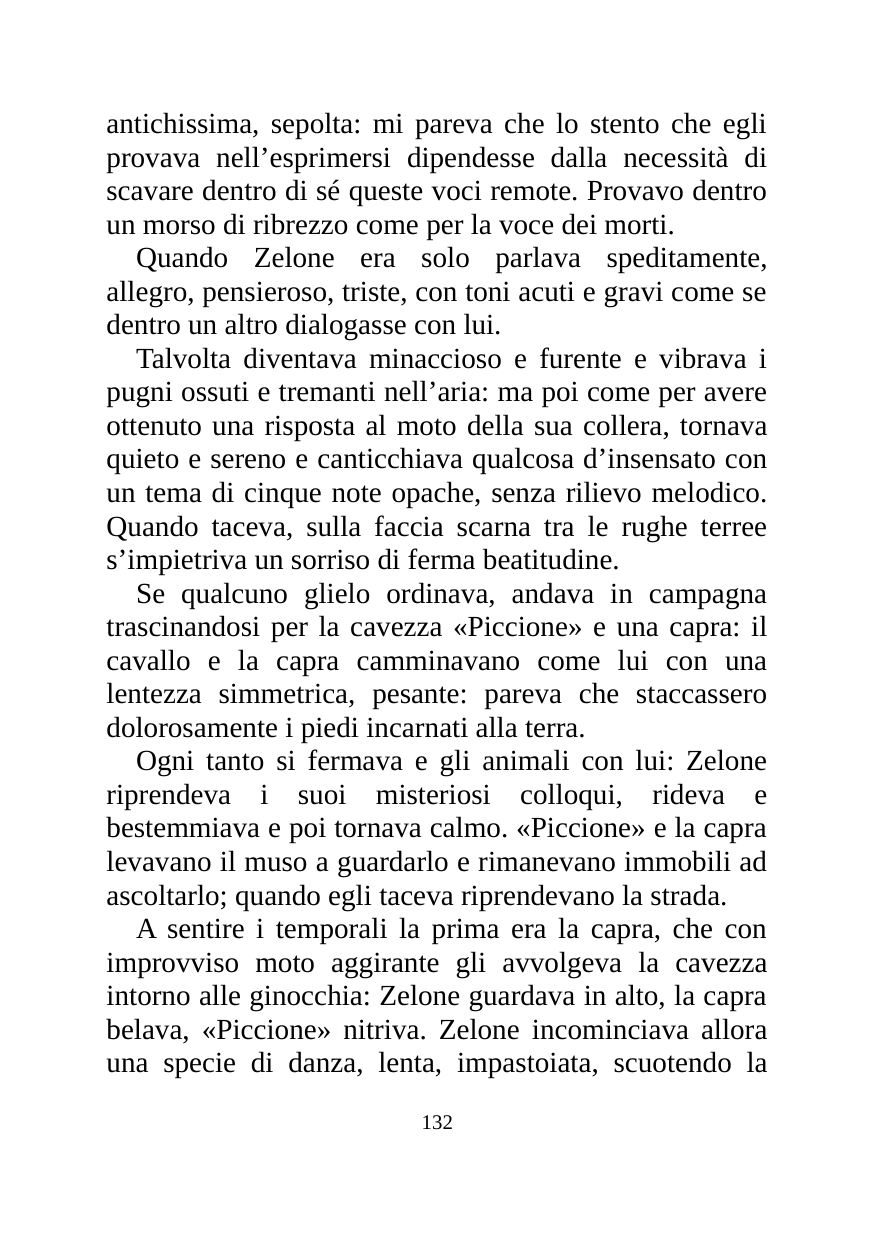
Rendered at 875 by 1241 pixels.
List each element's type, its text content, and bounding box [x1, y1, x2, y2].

text Quando Zelone era solo parlava speditamente, allegro, pensieroso, triste, con toni acuti e gravi come se dentro un altro dialogasse con lui. [106, 240, 768, 341]
text Ogni tanto si fermava e gli animali con lui: Zelone riprendeva i suoi misteriosi colloqui, rideva e bestemmiava e poi tornava calmo. «Piccione» e la capra levavano il muso a guardarlo e rimanevano immobili ad ascoltarlo; quando egli taceva riprendevano la strada. [106, 743, 768, 911]
text Se qualcuno glielo ordinava, andava in campagna trascinandosi per la cavezza «Piccione» e una capra: il cavallo e la capra camminavano come lui con una lentezza simmetrica, pesante: pareva che staccassero dolorosamente i piedi incarnati alla terra. [106, 576, 768, 743]
text antichissima, sepolta: mi pareva che lo stento che egli provava nell’esprimersi dipendesse dalla necessità di scavare dentro di sé queste voci remote. Provavo dentro un morso di ribrezzo come per la voce dei morti. [106, 106, 768, 240]
text Talvolta diventava minaccioso e furente e vibrava i pugni ossuti e tremanti nell’aria: ma poi come per avere ottenuto una risposta al moto della sua collera, tornava quieto e sereno e canticchiava qualcosa d’insensato con un tema di cinque note opache, senza rilievo melodico. Quando taceva, sulla faccia scarna tra le rughe terree s’impietriva un sorriso di ferma beatitudine. [106, 341, 768, 576]
text A sentire i temporali la prima era la capra, che con improvviso moto aggirante gli avvolgeva la cavezza intorno alle ginocchia: Zelone guardava in alto, la capra belava, «Piccione» nitriva. Zelone incominciava allora una specie di danza, lenta, impastoiata, scuotendo la [106, 911, 768, 1079]
